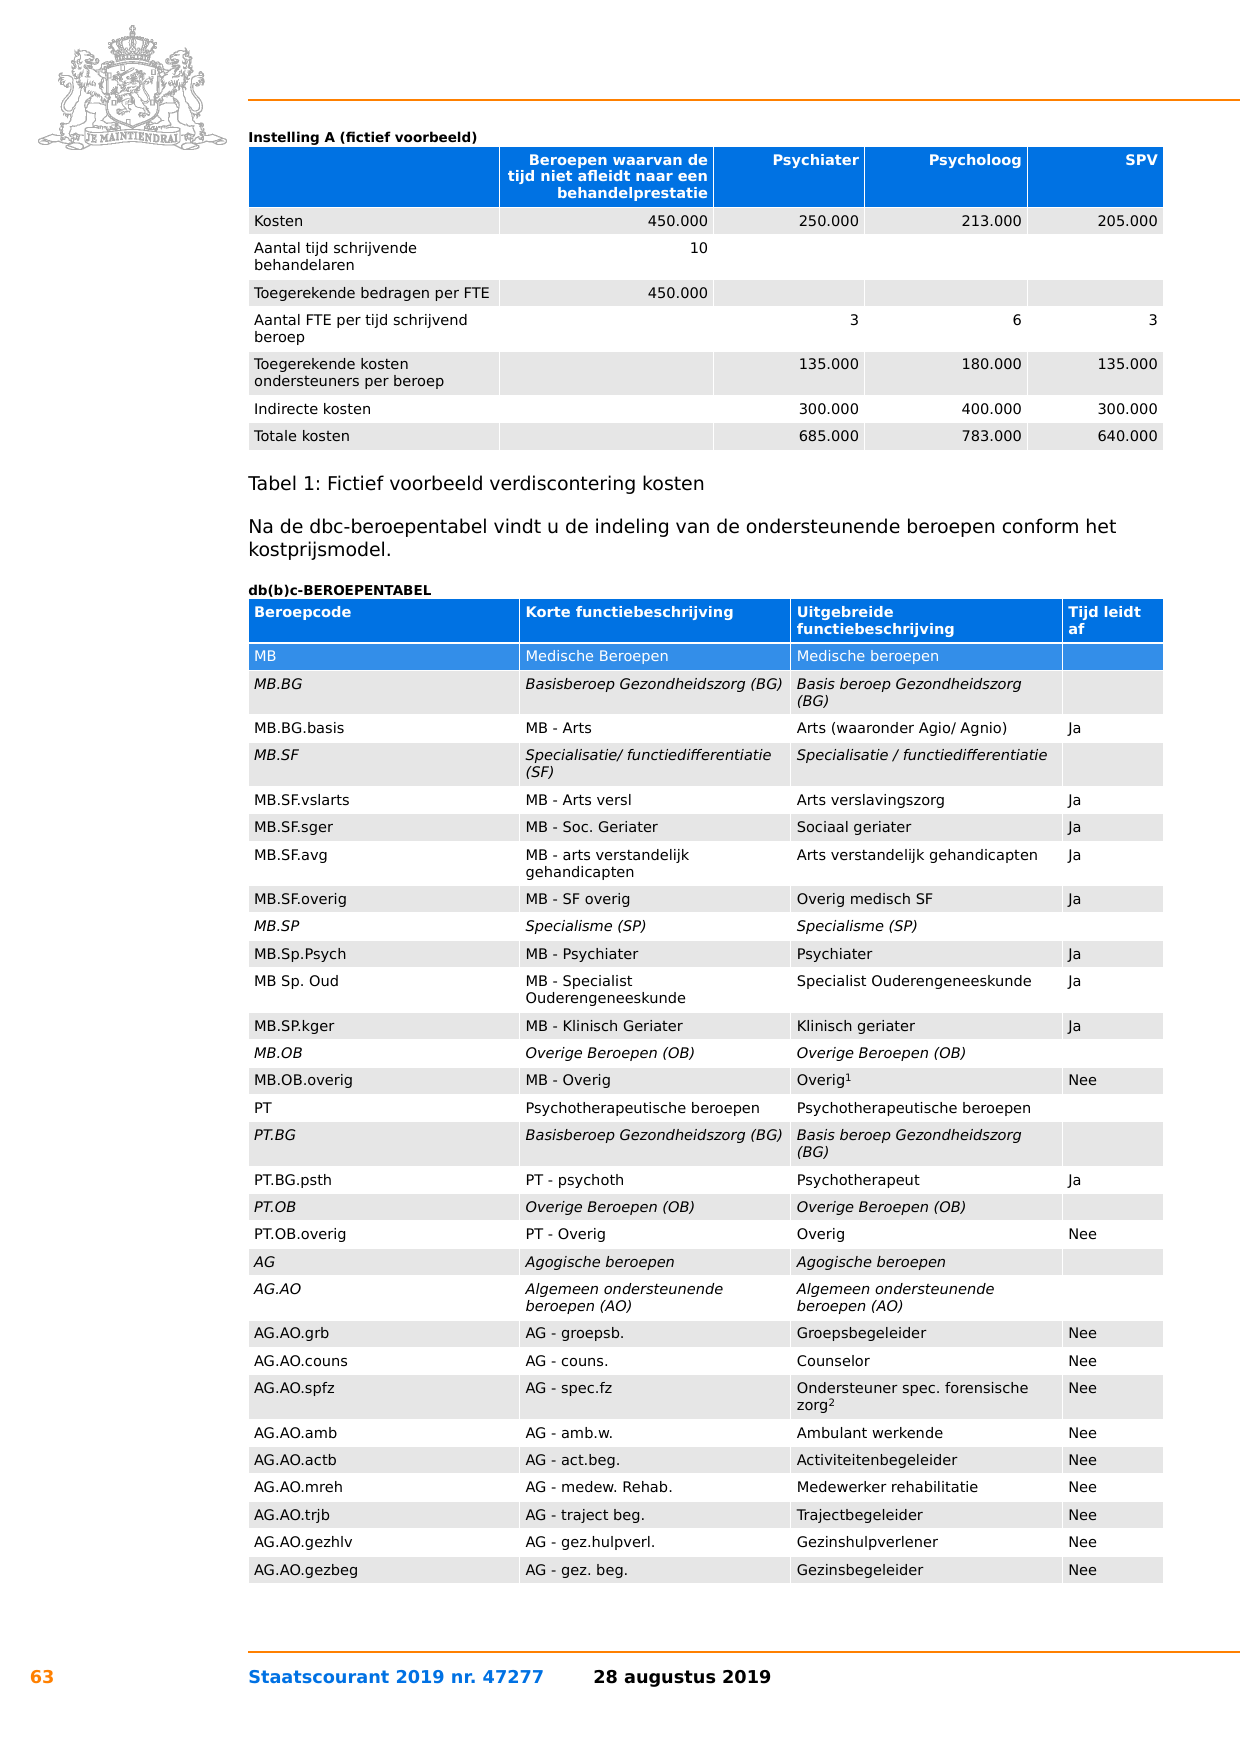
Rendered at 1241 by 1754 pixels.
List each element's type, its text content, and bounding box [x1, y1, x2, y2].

table_cell MB Sp. Oud [249, 968, 519, 1012]
table_cell AG.AO.grb [249, 1321, 519, 1347]
table_cell Algemeen ondersteunende beroepen (AO) [520, 1276, 790, 1319]
table_cell [1063, 644, 1163, 670]
table_cell Totale kosten [249, 423, 499, 450]
table_cell Ja [1063, 814, 1163, 841]
table_cell Medewerker rehabilitatie [791, 1475, 1062, 1501]
table_cell Indirecte kosten [249, 396, 499, 422]
table_cell [1063, 914, 1163, 940]
table_cell Kosten [249, 208, 499, 234]
table_cell Overige Beroepen (OB) [791, 1040, 1062, 1066]
table_cell Algemeen ondersteunende beroepen (AO) [791, 1276, 1062, 1319]
table_cell Nee [1063, 1557, 1163, 1583]
table_cell MB.OB.overig [249, 1068, 519, 1094]
table_cell MB.SP.kger [249, 1013, 519, 1039]
table_cell AG - amb.w. [520, 1420, 790, 1446]
table_cell [865, 280, 1027, 306]
table_cell Gezinsbegeleider [791, 1557, 1062, 1583]
table_cell Basisberoep Gezondheidszorg (BG) [520, 1122, 790, 1166]
table_cell Ja [1063, 1013, 1163, 1039]
table_cell Specialist Ouderengeneeskunde [791, 968, 1062, 1012]
table_cell Groepsbegeleider [791, 1321, 1062, 1347]
table_cell AG.AO.actb [249, 1447, 519, 1473]
table_cell SPV [1028, 147, 1163, 207]
table_cell 783.000 [865, 423, 1027, 450]
table_cell AG.AO [249, 1276, 519, 1319]
table_cell Nee [1063, 1375, 1163, 1419]
table_cell 250.000 [714, 208, 864, 234]
table_cell Nee [1063, 1348, 1163, 1374]
table_cell PT - psychoth [520, 1167, 790, 1193]
table_cell Ja [1063, 787, 1163, 813]
table_cell Ja [1063, 715, 1163, 742]
table_cell Nee [1063, 1475, 1163, 1501]
table_cell Trajectbegeleider [791, 1502, 1062, 1528]
table_cell 300.000 [714, 396, 864, 422]
table_cell [865, 235, 1027, 279]
table_cell 400.000 [865, 396, 1027, 422]
table_cell [1063, 1194, 1163, 1220]
table_cell 135.000 [714, 352, 864, 395]
table_cell Psycholoog [865, 147, 1027, 207]
table_header db(b)c-BEROEPENTABEL [248, 582, 1163, 598]
table_cell AG - gez.hulpverl. [520, 1529, 790, 1556]
table_cell PT [249, 1095, 519, 1121]
table_cell Overige Beroepen (OB) [520, 1194, 790, 1220]
table_cell [249, 147, 499, 207]
table_cell AG.AO.gezbeg [249, 1557, 519, 1583]
table_cell [1063, 1276, 1163, 1319]
table_cell MB.SF [249, 743, 519, 786]
table_cell 205.000 [1028, 208, 1163, 234]
table_cell AG [249, 1249, 519, 1275]
table_header Instelling A (fictief voorbeeld) [248, 130, 1163, 146]
table_cell Beroepcode [249, 599, 519, 642]
table_cell Arts verstandelijk gehandicapten [791, 842, 1062, 885]
table_cell [1063, 1095, 1163, 1121]
table_cell Ambulant werkende [791, 1420, 1062, 1446]
table_cell 213.000 [865, 208, 1027, 234]
table_cell MB - Psychiater [520, 941, 790, 967]
table_cell Toegerekende kosten ondersteuners per beroep [249, 352, 499, 395]
table_cell 450.000 [500, 280, 713, 306]
table_cell 450.000 [500, 208, 713, 234]
table_cell Nee [1063, 1321, 1163, 1347]
table_cell Nee [1063, 1068, 1163, 1094]
table_cell AG.AO.gezhlv [249, 1529, 519, 1556]
table_cell AG - traject beg. [520, 1502, 790, 1528]
table_cell Counselor [791, 1348, 1062, 1374]
table_cell Arts (waaronder Agio/ Agnio) [791, 715, 1062, 742]
table_cell AG - couns. [520, 1348, 790, 1374]
table_cell [714, 235, 864, 279]
table_cell Specialisatie/ functiedifferentiatie (SF) [520, 743, 790, 786]
table_cell [1063, 743, 1163, 786]
table_cell Medische beroepen [791, 644, 1062, 670]
table_cell MB - arts verstandelijk gehandicapten [520, 842, 790, 885]
table_cell AG - spec.fz [520, 1375, 790, 1419]
text Na de dbc-beroepentabel vindt u de indeling van de ondersteunende beroepen conform het kostprijsmodel. [248, 516, 1163, 560]
table_cell Nee [1063, 1502, 1163, 1528]
table_cell Arts verslavingszorg [791, 787, 1062, 813]
table_cell Overige Beroepen (OB) [791, 1194, 1062, 1220]
table_cell Psychiater [714, 147, 864, 207]
table_cell AG - gez. beg. [520, 1557, 790, 1583]
table_cell Nee [1063, 1221, 1163, 1248]
table_cell MB [249, 644, 519, 670]
table_cell Ja [1063, 886, 1163, 912]
table_cell PT.BG.psth [249, 1167, 519, 1193]
table_cell AG.AO.mreh [249, 1475, 519, 1501]
table_cell Agogische beroepen [520, 1249, 790, 1275]
table_cell Ondersteuner spec. forensische zorg2 [791, 1375, 1062, 1419]
table_cell Psychiater [791, 941, 1062, 967]
table_cell MB - Arts [520, 715, 790, 742]
table_cell 300.000 [1028, 396, 1163, 422]
table_cell MB.SF.overig [249, 886, 519, 912]
table_cell 135.000 [1028, 352, 1163, 395]
table_cell Basisberoep Gezondheidszorg (BG) [520, 671, 790, 714]
table_cell [714, 280, 864, 306]
table_cell MB - SF overig [520, 886, 790, 912]
table_cell 10 [500, 235, 713, 279]
table_cell Basis beroep Gezondheidszorg (BG) [791, 1122, 1062, 1166]
table_cell MB.SF.sger [249, 814, 519, 841]
table_cell Aantal tijd schrijvende behandelaren [249, 235, 499, 279]
table_cell MB.BG [249, 671, 519, 714]
table_cell 3 [714, 307, 864, 351]
table_cell 640.000 [1028, 423, 1163, 450]
table_cell MB.OB [249, 1040, 519, 1066]
table_cell MB.SF.vslarts [249, 787, 519, 813]
table_cell Klinisch geriater [791, 1013, 1062, 1039]
table_cell Ja [1063, 842, 1163, 885]
table_cell MB - Overig [520, 1068, 790, 1094]
table_cell [500, 396, 713, 422]
table_cell Activiteitenbegeleider [791, 1447, 1062, 1473]
table_cell Tijd leidt af [1063, 599, 1163, 642]
table_cell Nee [1063, 1420, 1163, 1446]
table_cell MB - Soc. Geriater [520, 814, 790, 841]
table_cell MB - Specialist Ouderengeneeskunde [520, 968, 790, 1012]
table_cell Aantal FTE per tijd schrijvend beroep [249, 307, 499, 351]
table_cell 685.000 [714, 423, 864, 450]
table_cell Sociaal geriater [791, 814, 1062, 841]
table_cell MB.SP [249, 914, 519, 940]
table_cell AG - act.beg. [520, 1447, 790, 1473]
table_cell MB.BG.basis [249, 715, 519, 742]
table_cell Ja [1063, 941, 1163, 967]
table_cell Korte functiebeschrijving [520, 599, 790, 642]
table_cell MB.Sp.Psych [249, 941, 519, 967]
table_cell Agogische beroepen [791, 1249, 1062, 1275]
table_cell [1063, 1122, 1163, 1166]
table_cell [1028, 280, 1163, 306]
table_cell PT.BG [249, 1122, 519, 1166]
table_cell MB.SF.avg [249, 842, 519, 885]
table_cell [1063, 1040, 1163, 1066]
table_cell Overige Beroepen (OB) [520, 1040, 790, 1066]
table_cell PT - Overig [520, 1221, 790, 1248]
table_cell AG - groepsb. [520, 1321, 790, 1347]
table_cell 6 [865, 307, 1027, 351]
table_cell Psychotherapeutische beroepen [791, 1095, 1062, 1121]
picture [38, 25, 227, 150]
table_cell MB - Arts versl [520, 787, 790, 813]
table_cell [500, 423, 713, 450]
table_cell Ja [1063, 968, 1163, 1012]
table_cell Gezinshulpverlener [791, 1529, 1062, 1556]
table_cell PT.OB.overig [249, 1221, 519, 1248]
table_cell Specialisme (SP) [791, 914, 1062, 940]
table_cell Overig1 [791, 1068, 1062, 1094]
table_cell [1063, 1249, 1163, 1275]
table_cell AG.AO.amb [249, 1420, 519, 1446]
table_cell Overig [791, 1221, 1062, 1248]
table_cell Uitgebreide functiebeschrijving [791, 599, 1062, 642]
table_cell [1063, 671, 1163, 714]
table_cell Basis beroep Gezondheidszorg (BG) [791, 671, 1062, 714]
table_cell Specialisatie / functiedifferentiatie [791, 743, 1062, 786]
table_cell Medische Beroepen [520, 644, 790, 670]
table_cell AG - medew. Rehab. [520, 1475, 790, 1501]
table_cell Beroepen waarvan de tijd niet afleidt naar een behandelprestatie [500, 147, 713, 207]
text Tabel 1: Fictief voorbeeld verdiscontering kosten [248, 473, 1163, 494]
table_cell AG.AO.spfz [249, 1375, 519, 1419]
table_cell Psychotherapeut [791, 1167, 1062, 1193]
table_cell 3 [1028, 307, 1163, 351]
table_cell Ja [1063, 1167, 1163, 1193]
table_cell Psychotherapeutische beroepen [520, 1095, 790, 1121]
table_cell [500, 307, 713, 351]
table_cell Nee [1063, 1447, 1163, 1473]
table_cell [1028, 235, 1163, 279]
table_cell [500, 352, 713, 395]
table_cell MB - Klinisch Geriater [520, 1013, 790, 1039]
table_cell Overig medisch SF [791, 886, 1062, 912]
table_cell 180.000 [865, 352, 1027, 395]
table_cell AG.AO.couns [249, 1348, 519, 1374]
table_cell Specialisme (SP) [520, 914, 790, 940]
table_cell PT.OB [249, 1194, 519, 1220]
table_cell Toegerekende bedragen per FTE [249, 280, 499, 306]
table_cell AG.AO.trjb [249, 1502, 519, 1528]
table_cell Nee [1063, 1529, 1163, 1556]
